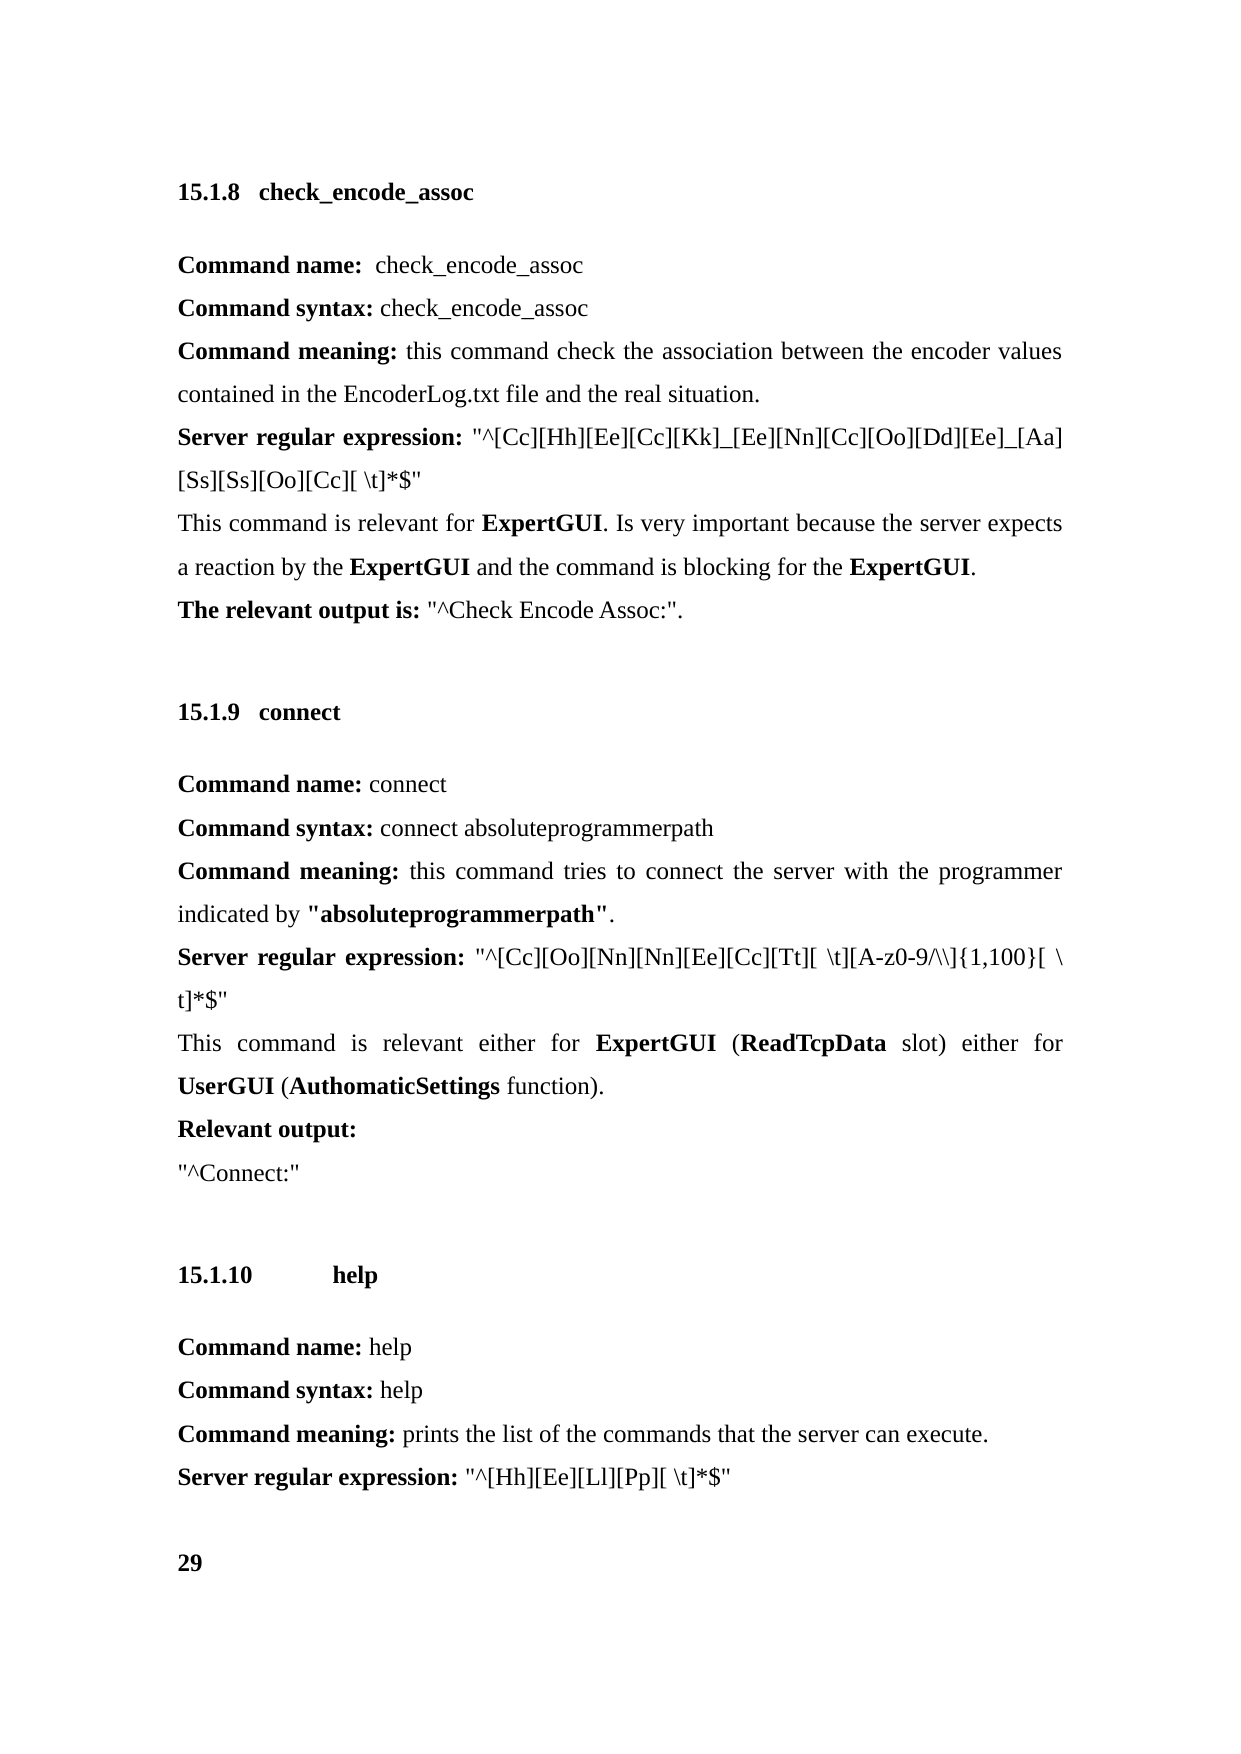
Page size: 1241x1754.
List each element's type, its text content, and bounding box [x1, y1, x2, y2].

subtitle help [177, 1260, 1063, 1289]
text Command name: help [177, 1332, 1063, 1361]
text Command meaning: this command tries to connect the server with the programmer indicated by "absoluteprogrammerpath". [177, 856, 1063, 928]
text Command meaning: prints the list of the commands that the server can execute. [177, 1419, 1063, 1447]
text Command syntax: check_encode_assoc [177, 293, 1063, 322]
text Command name: check_encode_assoc [177, 250, 1063, 278]
subtitle connect [177, 697, 1063, 726]
text Command syntax: connect absoluteprogrammerpath [177, 813, 1063, 841]
subtitle check_encode_assoc [177, 177, 1063, 206]
text Server regular expression: "^[Cc][Hh][Ee][Cc][Kk]_[Ee][Nn][Cc][Oo][Dd][Ee]_[Aa][Ss][Ss][Oo][Cc][ \t]*$" [177, 422, 1063, 494]
text "^Connect:" [177, 1158, 1063, 1186]
text Server regular expression: "^[Cc][Oo][Nn][Nn][Ee][Cc][Tt][ \t][A-z0-9/\\]{1,100}[ \t]*$" [177, 942, 1063, 1014]
text Command meaning: this command check the association between the encoder values contained in the EncoderLog.txt file and the real situation. [177, 336, 1063, 408]
text The relevant output is: "^Check Encode Assoc:". [177, 595, 1063, 623]
text This command is relevant either for ExpertGUI (ReadTcpData slot) either for UserGUI (AuthomaticSettings function). [177, 1028, 1063, 1100]
text Relevant output: [177, 1114, 1063, 1143]
text Command syntax: help [177, 1376, 1063, 1404]
text Server regular expression: "^[Hh][Ee][Ll][Pp][ \t]*$" [177, 1462, 1063, 1491]
text This command is relevant for ExpertGUI. Is very important because the server expects a reaction by the ExpertGUI and the command is blocking for the ExpertGUI. [177, 508, 1063, 580]
text Command name: connect [177, 769, 1063, 798]
